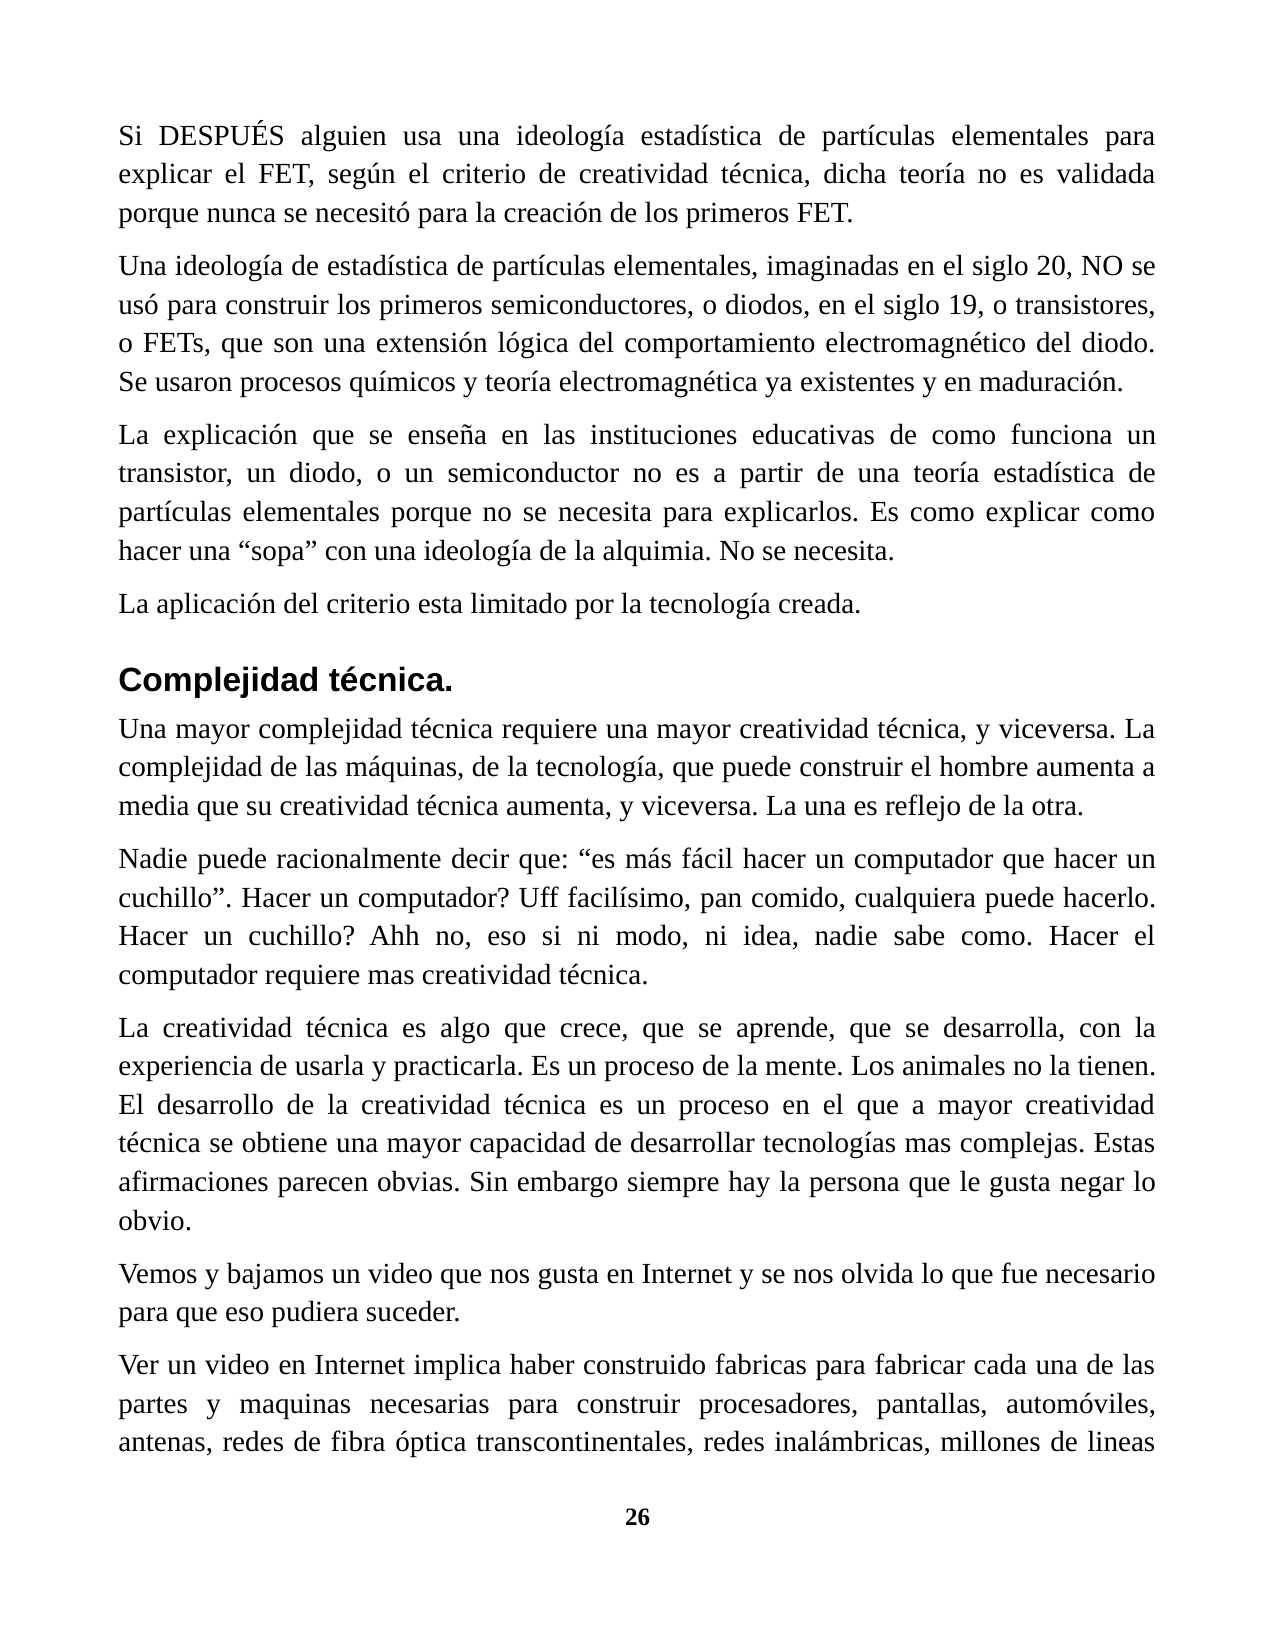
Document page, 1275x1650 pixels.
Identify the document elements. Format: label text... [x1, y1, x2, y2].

text Una mayor complejidad técnica requiere una mayor creatividad técnica, y viceversa. La complejidad de las máquinas, de la tecnología, que puede construir el hombre aumenta a media que su creatividad técnica aumenta, y viceversa. La una es reflejo de la otra. [118, 711, 1157, 822]
text Si DESPUÉS alguien usa una ideología estadística de partículas elementales para explicar el FET, según el criterio de creatividad técnica, dicha teoría no es validada porque nunca se necesitó para la creación de los primeros FET. [118, 118, 1157, 229]
text La explicación que se enseña en las instituciones educativas de como funciona un transistor, un diodo, o un semiconductor no es a partir de una teoría estadística de partículas elementales porque no se necesita para explicarlos. Es como explicar como hacer una “sopa” con una ideología de la alquimia. No se necesita. [118, 417, 1157, 566]
subtitle Complejidad técnica. [118, 660, 1157, 698]
text Una ideología de estadística de partículas elementales, imaginadas en el siglo 20, NO se usó para construir los primeros semiconductores, o diodos, en el siglo 19, o transistores, o FETs, que son una extensión lógica del comportamiento electromagnético del diodo. Se usaron procesos químicos y teoría electromagnética ya existentes y en maduración. [118, 248, 1157, 397]
text Ver un video en Internet implica haber construido fabricas para fabricar cada una de las partes y maquinas necesarias para construir procesadores, pantallas, automóviles, antenas, redes de fibra óptica transcontinentales, redes inalámbricas, millones de lineas [118, 1347, 1157, 1458]
text La creatividad técnica es algo que crece, que se aprende, que se desarrolla, con la experiencia de usarla y practicarla. Es un proceso de la mente. Los animales no la tienen. El desarrollo de la creatividad técnica es un proceso en el que a mayor creatividad técnica se obtiene una mayor capacidad de desarrollar tecnologías mas complejas. Estas afirmaciones parecen obvias. Sin embargo siempre hay la persona que le gusta negar lo obvio. [118, 1010, 1157, 1236]
text Nadie puede racionalmente decir que: “es más fácil hacer un computador que hacer un cuchillo”. Hacer un computador? Uff facilísimo, pan comido, cualquiera puede hacerlo. Hacer un cuchillo? Ahh no, eso si ni modo, ni idea, nadie sabe como. Hacer el computador requiere mas creatividad técnica. [118, 841, 1157, 990]
text La aplicación del criterio esta limitado por la tecnología creada. [118, 586, 1157, 619]
text Vemos y bajamos un video que nos gusta en Internet y se nos olvida lo que fue necesario para que eso pudiera suceder. [118, 1256, 1157, 1328]
